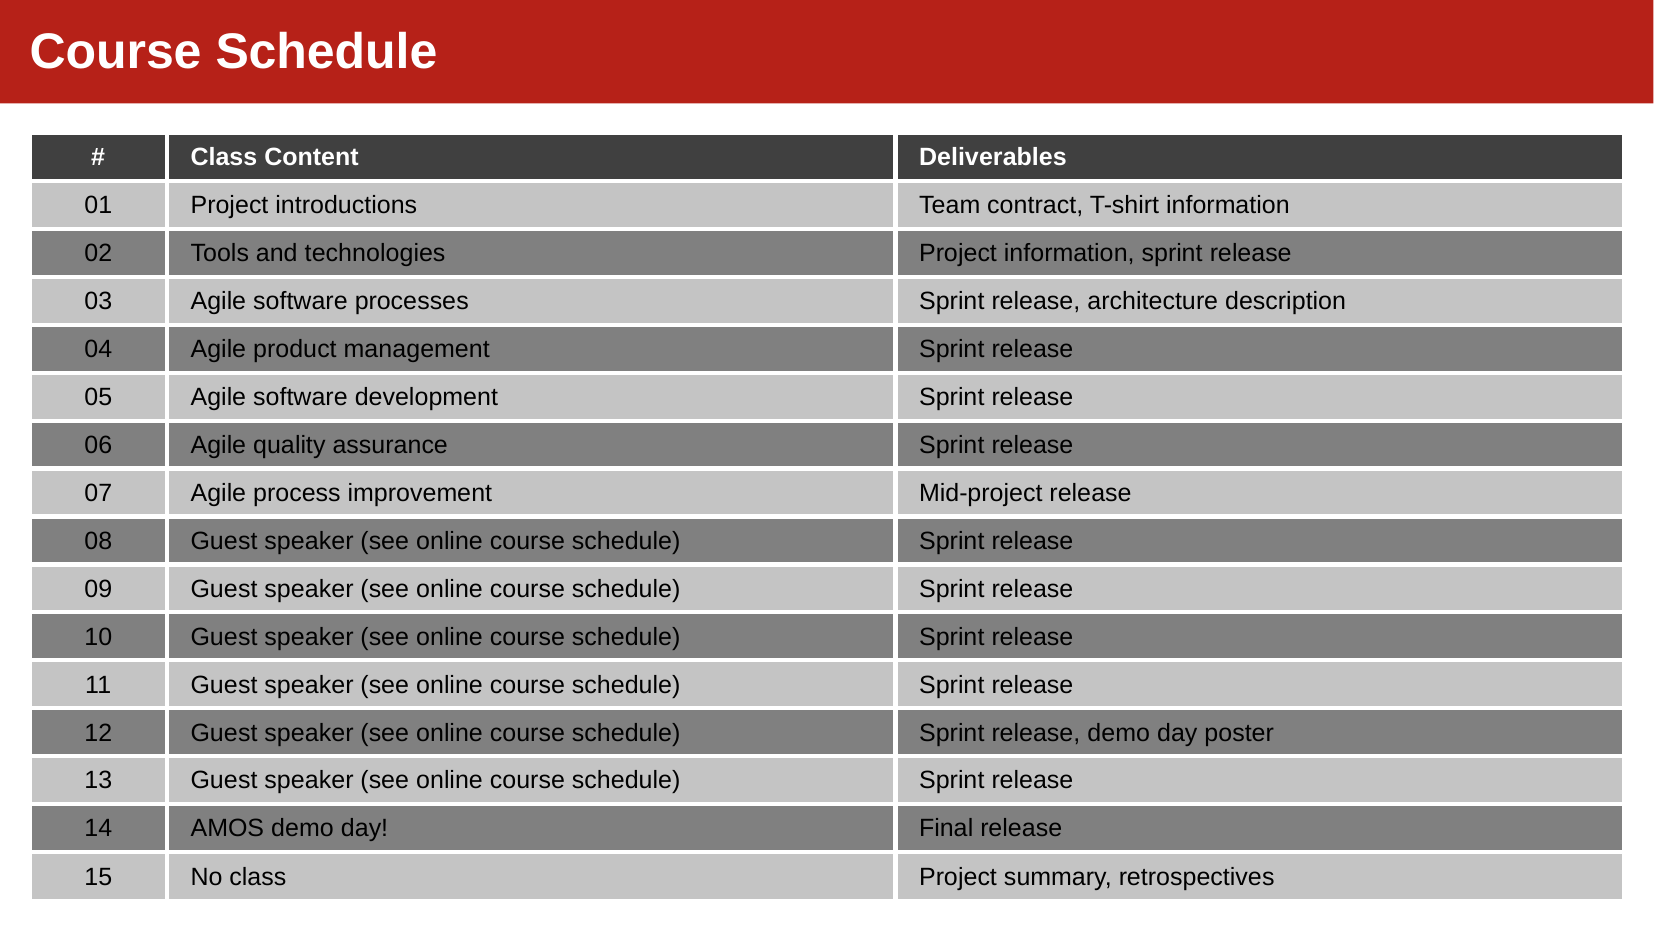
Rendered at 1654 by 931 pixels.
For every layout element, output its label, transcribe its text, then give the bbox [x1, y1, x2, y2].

table_cell 09 [32, 567, 165, 610]
table_cell 04 [32, 327, 165, 371]
table_cell 11 [32, 662, 165, 706]
table_cell Sprint release [898, 327, 1622, 371]
table_cell Project summary, retrospectives [898, 854, 1622, 899]
title Course Schedule [0, 0, 1654, 104]
table_cell Sprint release, architecture description [898, 279, 1622, 323]
table_cell Guest speaker (see online course schedule) [169, 519, 893, 562]
table_cell AMOS demo day! [169, 806, 893, 850]
table_cell Sprint release, demo day poster [898, 710, 1622, 754]
table_cell Agile product management [169, 327, 893, 371]
table_cell 03 [32, 279, 165, 323]
table_cell Guest speaker (see online course schedule) [169, 710, 893, 754]
table_cell 07 [32, 471, 165, 514]
table_cell Sprint release [898, 614, 1622, 658]
table_cell 14 [32, 806, 165, 850]
table_cell 01 [32, 183, 165, 227]
table_cell Guest speaker (see online course schedule) [169, 614, 893, 658]
table_cell Sprint release [898, 567, 1622, 610]
table_cell Agile software development [169, 375, 893, 419]
table_cell Project information, sprint release [898, 231, 1622, 275]
table_cell 15 [32, 854, 165, 899]
table_cell 06 [32, 423, 165, 466]
table_cell Final release [898, 806, 1622, 850]
table_cell Agile software processes [169, 279, 893, 323]
table_cell Mid-project release [898, 471, 1622, 514]
table_cell Guest speaker (see online course schedule) [169, 662, 893, 706]
table_cell Guest speaker (see online course schedule) [169, 758, 893, 802]
table_header Class Content [169, 135, 893, 179]
table_cell Tools and technologies [169, 231, 893, 275]
table_cell Sprint release [898, 758, 1622, 802]
table_cell Agile quality assurance [169, 423, 893, 466]
table_cell Project introductions [169, 183, 893, 227]
table_cell 10 [32, 614, 165, 658]
table_cell 08 [32, 519, 165, 562]
table_cell Agile process improvement [169, 471, 893, 514]
table_cell 02 [32, 231, 165, 275]
table_cell Sprint release [898, 662, 1622, 706]
table_cell Sprint release [898, 423, 1622, 466]
table_cell Team contract, T-shirt information [898, 183, 1622, 227]
table_cell Sprint release [898, 375, 1622, 419]
table_header Deliverables [898, 135, 1622, 179]
table_cell 05 [32, 375, 165, 419]
table_cell Guest speaker (see online course schedule) [169, 567, 893, 610]
table_cell Sprint release [898, 519, 1622, 562]
table_header # [32, 135, 165, 179]
table_cell No class [169, 854, 893, 899]
table_cell 13 [32, 758, 165, 802]
table_cell 12 [32, 710, 165, 754]
